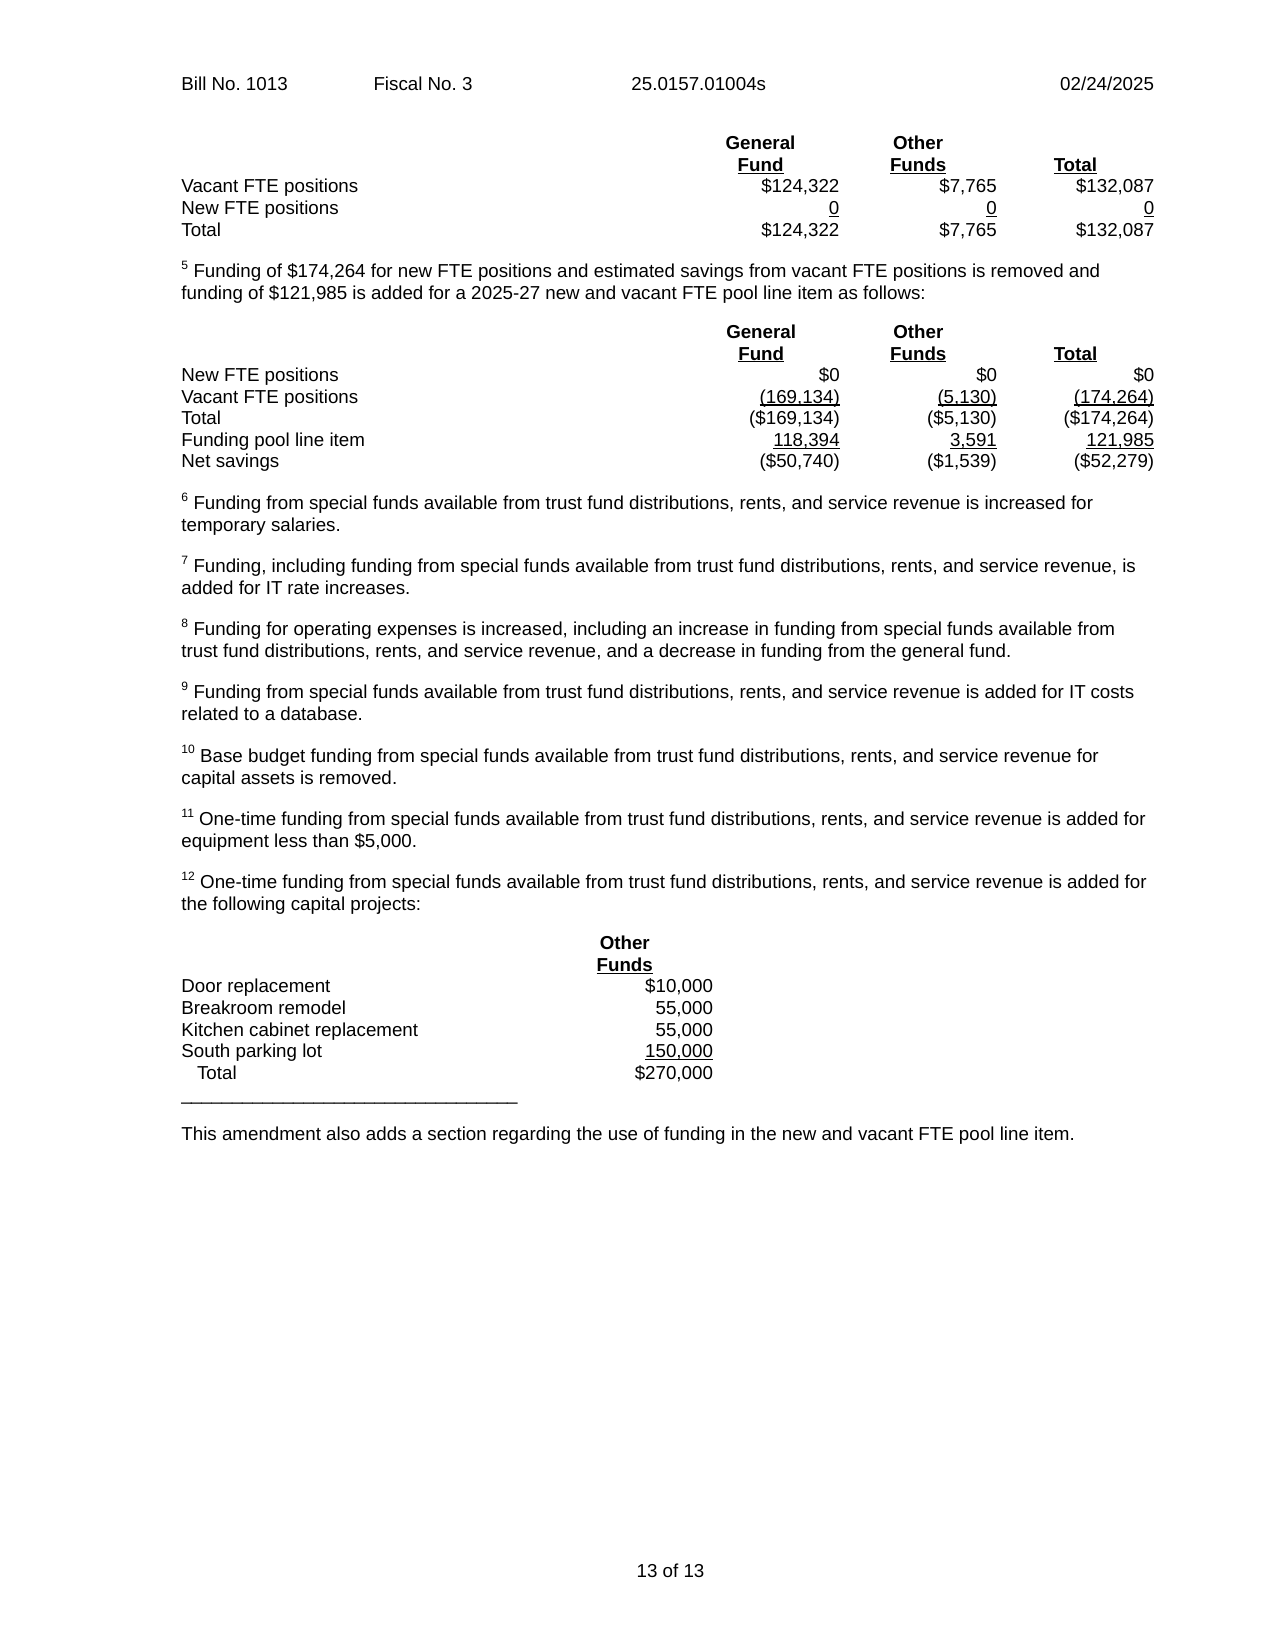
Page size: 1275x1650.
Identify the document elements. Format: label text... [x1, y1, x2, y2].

table_header General Fund [682, 321, 839, 364]
table_cell (169,134) [682, 386, 839, 407]
text 8 Funding for operating expenses is increased, including an increase in funding from special funds available from trust fund distributions, rents, and service revenue, and a decrease in funding from the general fund. [181, 616, 1154, 662]
text 11 One-time funding from special funds available from trust fund distributions, rents, and service revenue is added for equipment less than $5,000. [181, 806, 1154, 851]
table_header Other Funds [840, 321, 997, 364]
table_cell New FTE positions [181, 197, 682, 218]
text 5 Funding of $174,264 for new FTE positions and estimated savings from vacant FTE positions is removed and funding of $121,985 is added for a 2025-27 new and vacant FTE pool line item as follows: [181, 258, 1154, 303]
table_cell 3,591 [840, 429, 997, 450]
table_cell $0 [682, 364, 839, 386]
table_header Total [996, 132, 1154, 175]
table_cell 55,000 [536, 1019, 713, 1040]
table_cell ($50,740) [682, 450, 839, 472]
table_header Other Funds [839, 132, 996, 175]
text 6 Funding from special funds available from trust fund distributions, rents, and service revenue is increased for temporary salaries. [181, 489, 1154, 535]
table_cell 0 [682, 197, 839, 218]
table_cell Total [181, 407, 682, 429]
table_cell Door replacement [181, 975, 536, 997]
table_cell $132,087 [996, 175, 1154, 197]
table_cell Total [181, 1062, 536, 1083]
table_cell Total [181, 219, 682, 240]
table_cell $7,765 [839, 175, 996, 197]
table_header Total [997, 321, 1154, 364]
table_header Other Funds [536, 932, 713, 975]
table_cell 150,000 [536, 1040, 713, 1062]
table_cell Vacant FTE positions [181, 175, 682, 197]
table_header [181, 932, 536, 975]
table_cell 118,394 [682, 429, 839, 450]
table_cell 0 [839, 197, 996, 218]
table_cell Kitchen cabinet replacement [181, 1019, 536, 1040]
table_cell New FTE positions [181, 364, 682, 386]
table_cell Net savings [181, 450, 682, 472]
table_cell ($1,539) [840, 450, 997, 472]
table_cell (174,264) [997, 386, 1154, 407]
table_cell South parking lot [181, 1040, 536, 1062]
text 9 Funding from special funds available from trust fund distributions, rents, and service revenue is added for IT costs related to a database. [181, 679, 1154, 725]
table_cell 55,000 [536, 997, 713, 1018]
table_cell $10,000 [536, 975, 713, 997]
table_cell $270,000 [536, 1062, 713, 1083]
table_cell $124,322 [682, 219, 839, 240]
table_cell (5,130) [840, 386, 997, 407]
table_cell 121,985 [997, 429, 1154, 450]
table_header General Fund [682, 132, 839, 175]
table_cell Vacant FTE positions [181, 386, 682, 407]
table_cell Funding pool line item [181, 429, 682, 450]
text 12 One-time funding from special funds available from trust fund distributions, rents, and service revenue is added for the following capital projects: [181, 869, 1154, 914]
table_cell ($5,130) [840, 407, 997, 429]
table_cell ($169,134) [682, 407, 839, 429]
table_header [181, 321, 682, 364]
table_cell $124,322 [682, 175, 839, 197]
table_cell $132,087 [996, 219, 1154, 240]
table_cell ($174,264) [997, 407, 1154, 429]
text 10 Base budget funding from special funds available from trust fund distributions, rents, and service revenue for capital assets is removed. [181, 742, 1154, 788]
table_cell Breakroom remodel [181, 997, 536, 1018]
table_header [181, 132, 682, 175]
table_cell $0 [840, 364, 997, 386]
table_cell ($52,279) [997, 450, 1154, 472]
text This amendment also adds a section regarding the use of funding in the new and vacant FTE pool line item. [181, 1122, 1154, 1144]
text 7 Funding, including funding from special funds available from trust fund distributions, rents, and service revenue, is added for IT rate increases. [181, 553, 1154, 598]
table_cell $7,765 [839, 219, 996, 240]
table_cell 0 [996, 197, 1154, 218]
table_cell $0 [997, 364, 1154, 386]
